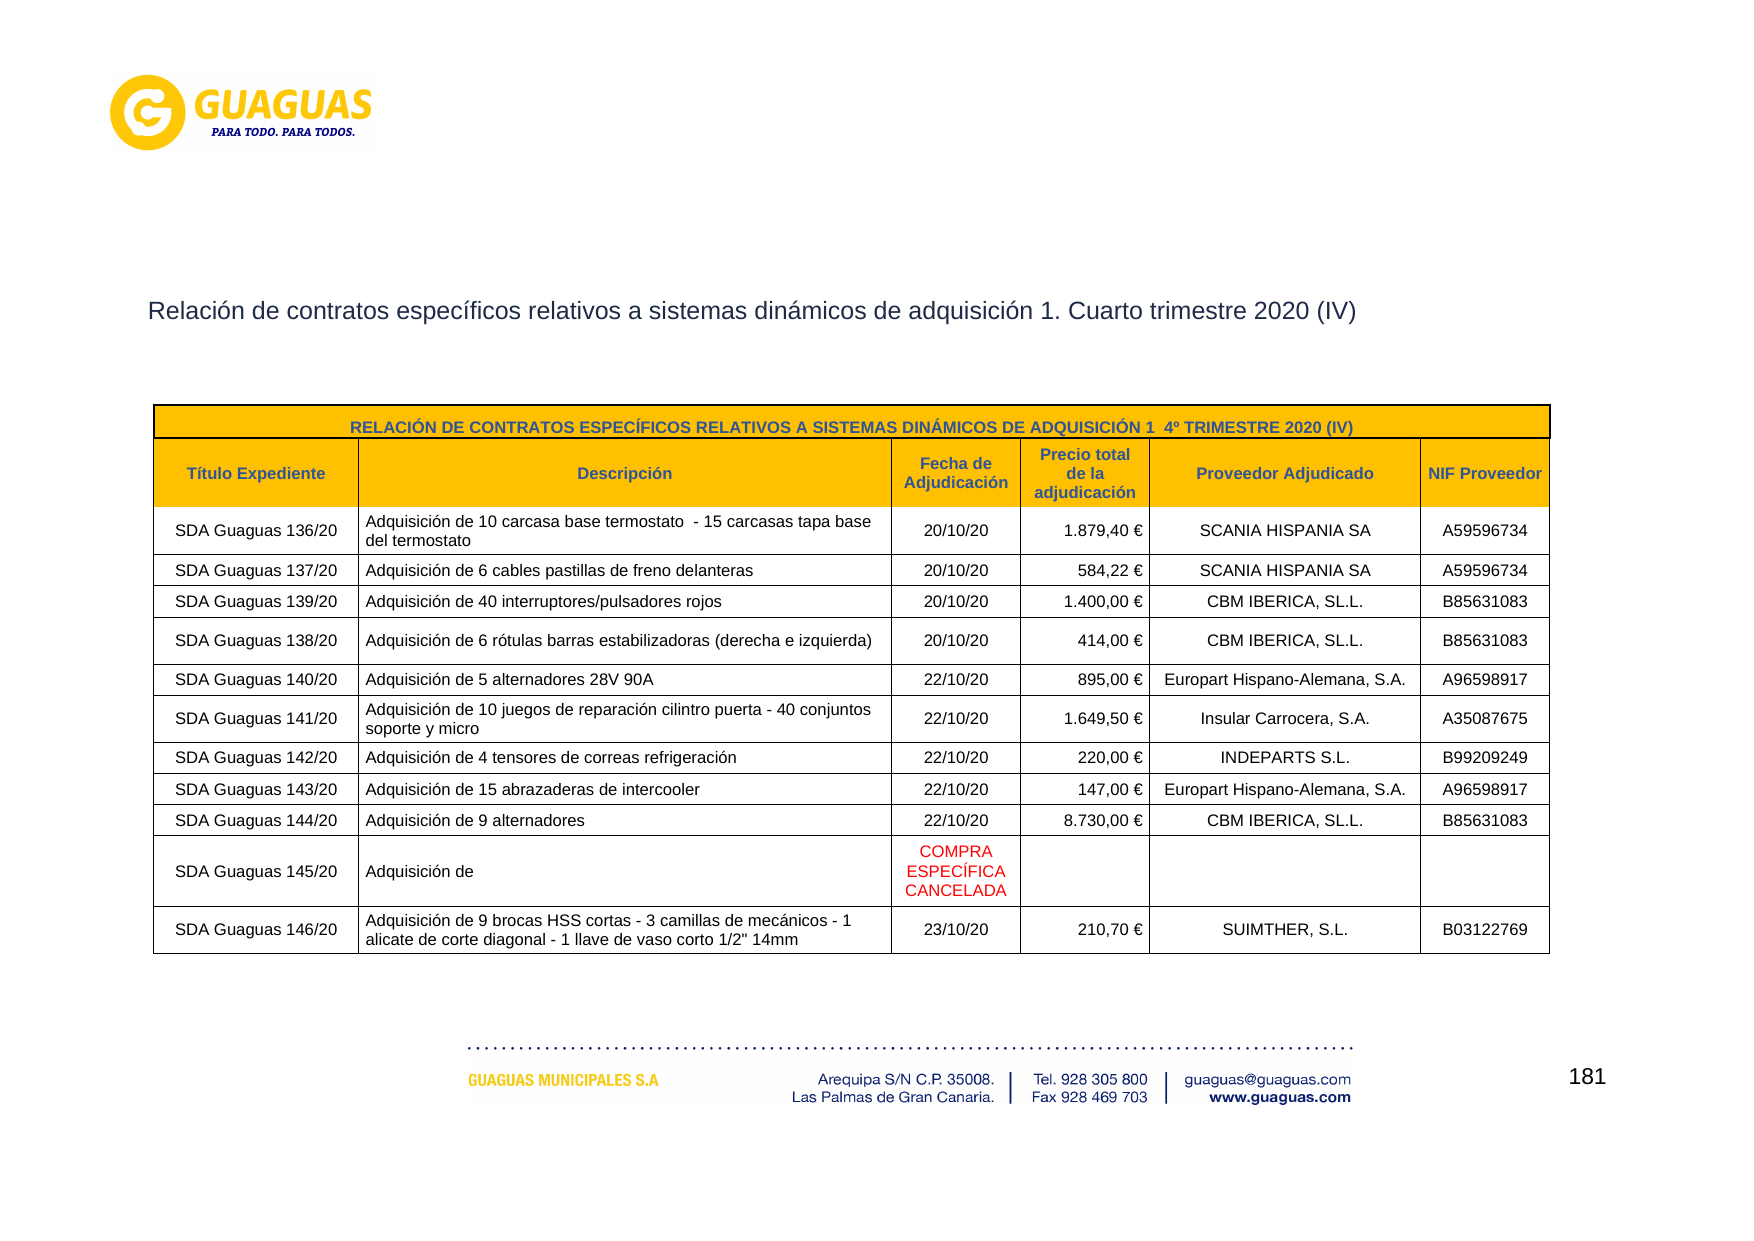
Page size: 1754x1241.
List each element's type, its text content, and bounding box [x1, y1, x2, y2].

table_cell Insular Carrocera, S.A. [1150, 696, 1420, 742]
table_cell 22/10/20 [892, 696, 1020, 742]
table_cell B85631083 [1421, 618, 1549, 663]
table_cell 22/10/20 [892, 805, 1020, 835]
table_cell Adquisición de 9 alternadores [359, 805, 891, 835]
text Relación de contratos específicos relativos a sistemas dinámicos de adquisición 1. Cuarto trimestre 2020 (IV) [148, 296, 1606, 325]
table_cell Adquisición de 40 interruptores/pulsadores rojos [359, 586, 891, 617]
table_cell B99209249 [1421, 743, 1549, 773]
table_cell CBM IBERICA, SL.L. [1150, 805, 1420, 835]
table_cell 20/10/20 [892, 618, 1020, 663]
table_cell B85631083 [1421, 586, 1549, 617]
table_cell Europart Hispano-Alemana, S.A. [1150, 774, 1420, 804]
table_cell SDA Guaguas 136/20 [154, 507, 358, 554]
table_cell Adquisición de 6 cables pastillas de freno delanteras [359, 555, 891, 585]
table_cell SDA Guaguas 144/20 [154, 805, 358, 835]
table_cell 22/10/20 [892, 743, 1020, 773]
table_cell 147,00 € [1021, 774, 1149, 804]
table_cell SUIMTHER, S.L. [1150, 907, 1420, 952]
table_cell A59596734 [1421, 555, 1549, 585]
table_header RELACIÓN DE CONTRATOS ESPECÍFICOS RELATIVOS A SISTEMAS DINÁMICOS DE ADQUISICIÓN 1 4º TRIMESTRE 2020 (IV) [155, 406, 1549, 437]
table_cell Adquisición de 15 abrazaderas de intercooler [359, 774, 891, 804]
table_cell 220,00 € [1021, 743, 1149, 773]
table_cell 1.649,50 € [1021, 696, 1149, 742]
table_cell 23/10/20 [892, 907, 1020, 952]
table_cell [1150, 836, 1420, 906]
table_cell SCANIA HISPANIA SA [1150, 507, 1420, 554]
table_cell SDA Guaguas 145/20 [154, 836, 358, 906]
table_cell SDA Guaguas 146/20 [154, 907, 358, 952]
table_cell Adquisición de 10 juegos de reparación cilintro puerta - 40 conjuntos soporte y micro [359, 696, 891, 742]
table_cell Adquisición de 5 alternadores 28V 90A [359, 665, 891, 695]
table_cell Proveedor Adjudicado [1150, 439, 1420, 507]
table_cell 210,70 € [1021, 907, 1149, 952]
table_cell Título Expediente [154, 439, 358, 507]
table_cell 414,00 € [1021, 618, 1149, 663]
table_cell Precio total de la adjudicación [1021, 439, 1149, 507]
table_cell Europart Hispano-Alemana, S.A. [1150, 665, 1420, 695]
table_cell B03122769 [1421, 907, 1549, 952]
table_cell SDA Guaguas 141/20 [154, 696, 358, 742]
table_cell A96598917 [1421, 665, 1549, 695]
table_cell SDA Guaguas 138/20 [154, 618, 358, 663]
table_cell INDEPARTS S.L. [1150, 743, 1420, 773]
table_cell 20/10/20 [892, 555, 1020, 585]
table_cell 20/10/20 [892, 507, 1020, 554]
table_cell SDA Guaguas 142/20 [154, 743, 358, 773]
table_cell 20/10/20 [892, 586, 1020, 617]
table_cell A59596734 [1421, 507, 1549, 554]
table_cell 8.730,00 € [1021, 805, 1149, 835]
table_cell Descripción [359, 439, 891, 507]
table_cell 584,22 € [1021, 555, 1149, 585]
table_cell Adquisición de 10 carcasa base termostato - 15 carcasas tapa base del termostato [359, 507, 891, 554]
table_cell CBM IBERICA, SL.L. [1150, 618, 1420, 663]
table_cell A35087675 [1421, 696, 1549, 742]
table_cell Adquisición de 9 brocas HSS cortas - 3 camillas de mecánicos - 1 alicate de corte diagonal - 1 llave de vaso corto 1/2" 14mm [359, 907, 891, 952]
table_cell SCANIA HISPANIA SA [1150, 555, 1420, 585]
table_cell [1021, 836, 1149, 906]
table_cell [1421, 836, 1549, 906]
table_cell COMPRA ESPECÍFICA CANCELADA [892, 836, 1020, 906]
table_cell SDA Guaguas 137/20 [154, 555, 358, 585]
table_cell B85631083 [1421, 805, 1549, 835]
table_cell Adquisición de 6 rótulas barras estabilizadoras (derecha e izquierda) [359, 618, 891, 663]
table_cell SDA Guaguas 143/20 [154, 774, 358, 804]
table_cell 1.879,40 € [1021, 507, 1149, 554]
table_cell CBM IBERICA, SL.L. [1150, 586, 1420, 617]
table_cell A96598917 [1421, 774, 1549, 804]
table_cell 895,00 € [1021, 665, 1149, 695]
table_cell Adquisición de [359, 836, 891, 906]
table_cell NIF Proveedor [1421, 439, 1549, 507]
table_cell SDA Guaguas 140/20 [154, 665, 358, 695]
table_cell 22/10/20 [892, 665, 1020, 695]
table_cell Fecha de Adjudicación [892, 439, 1020, 507]
table_cell 1.400,00 € [1021, 586, 1149, 617]
table_cell 22/10/20 [892, 774, 1020, 804]
table_cell Adquisición de 4 tensores de correas refrigeración [359, 743, 891, 773]
table_cell SDA Guaguas 139/20 [154, 586, 358, 617]
